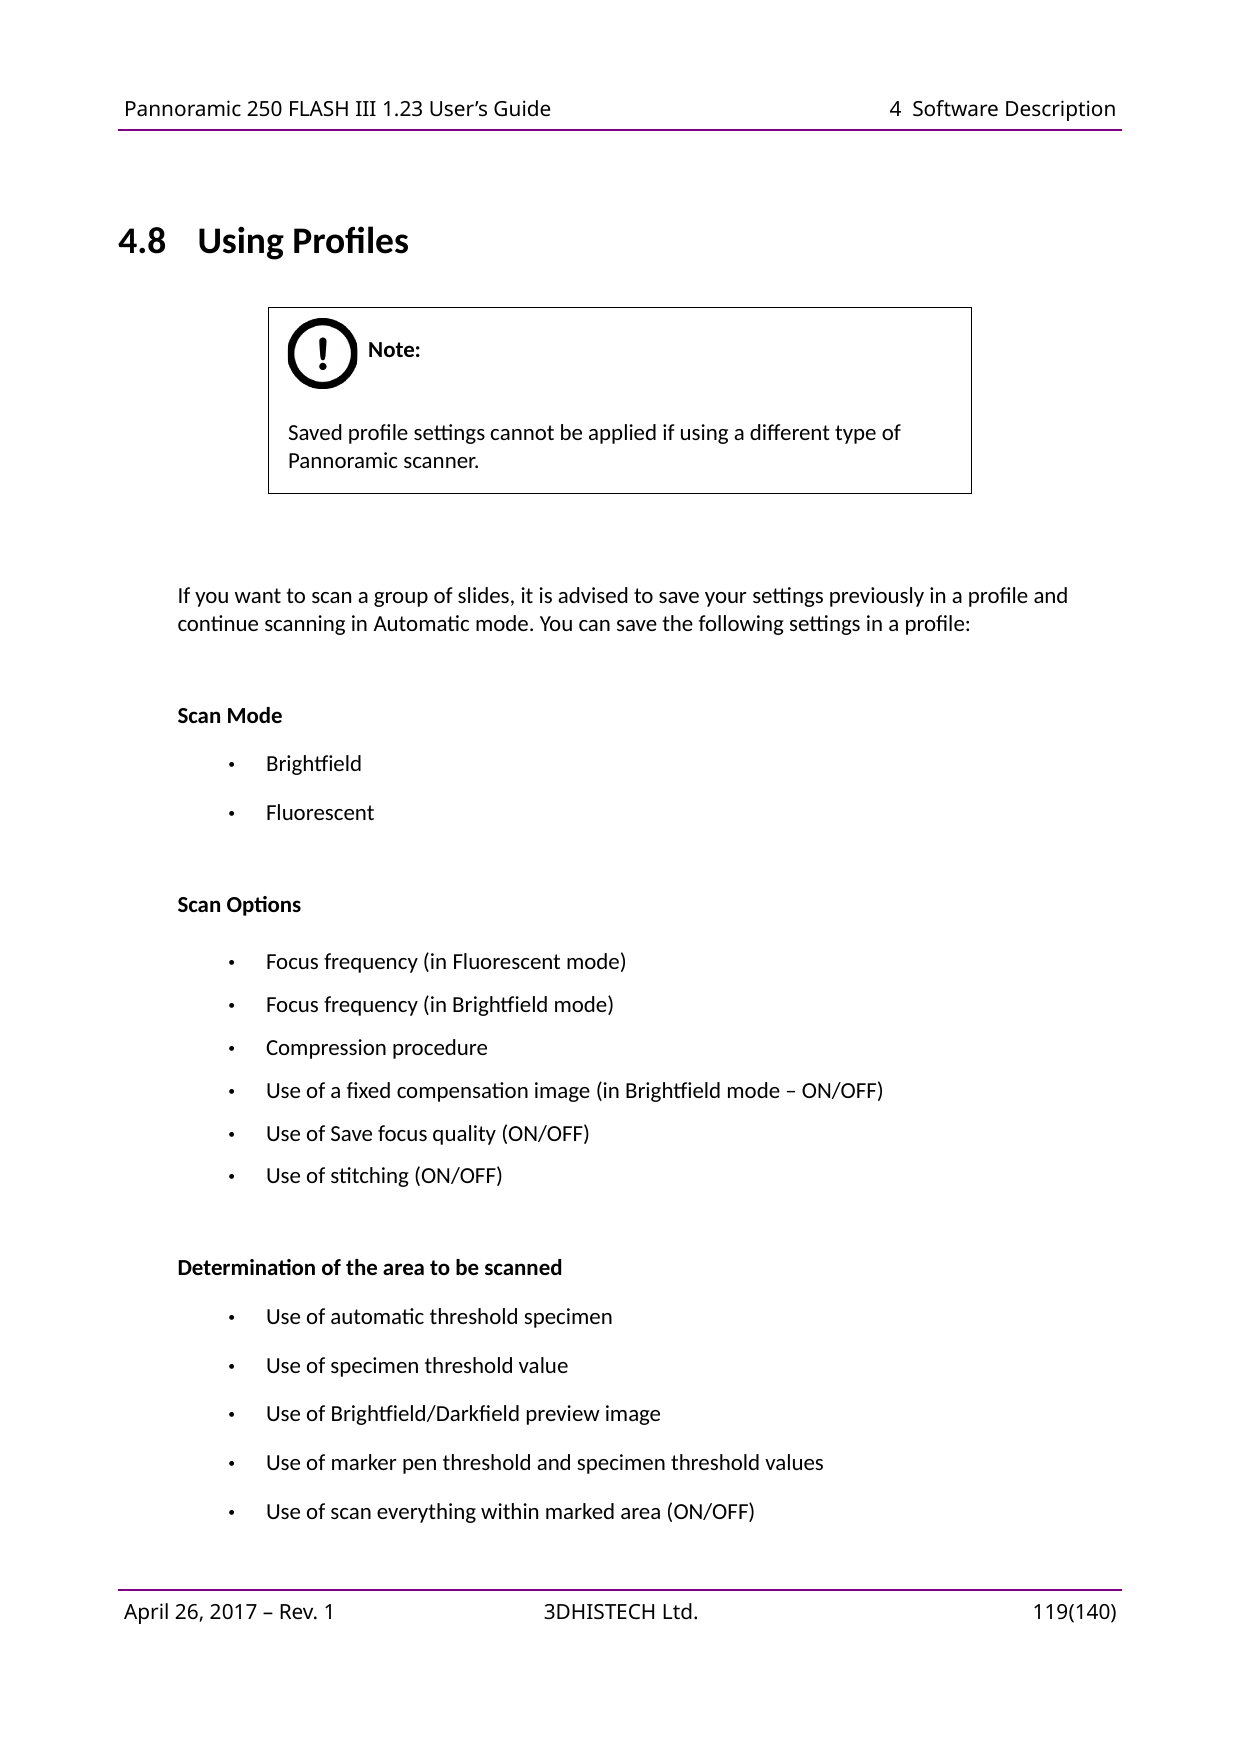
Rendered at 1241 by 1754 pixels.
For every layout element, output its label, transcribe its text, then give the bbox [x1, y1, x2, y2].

list Use of Brightfield/Darkfield preview image [228, 1399, 1122, 1427]
list Focus frequency (in Fluorescent mode) [228, 947, 1122, 976]
list Use of stitching (ON/OFF) [228, 1162, 1122, 1189]
text Saved profile settings cannot be applied if using a different type of Pannoramic scanner. [269, 407, 971, 493]
list Focus frequency (in Brightfield mode) [228, 990, 1122, 1018]
list Use of specimen threshold value [228, 1351, 1122, 1379]
subtitle Using Profiles [118, 217, 1122, 263]
list Fluorescent [228, 798, 1122, 826]
text Scan Mode [177, 701, 1122, 729]
text Determination of the area to be scanned [177, 1253, 1122, 1281]
text Note: [269, 308, 971, 388]
text Scan Options [177, 890, 1122, 918]
list Compression procedure [228, 1033, 1122, 1061]
list Use of a fixed compensation image (in Brightfield mode – ON/OFF) [228, 1076, 1122, 1104]
list Use of Save focus quality (ON/OFF) [228, 1119, 1122, 1147]
list Use of automatic threshold specimen [228, 1302, 1122, 1330]
list Use of marker pen threshold and specimen threshold values [228, 1448, 1122, 1476]
list Use of scan everything within marked area (ON/OFF) [228, 1497, 1122, 1525]
list Brightfield [228, 749, 1122, 777]
text If you want to scan a group of slides, it is advised to save your settings previously in a profile and continue scanning in Automatic mode. You can save the following settings in a profile: [177, 581, 1122, 637]
